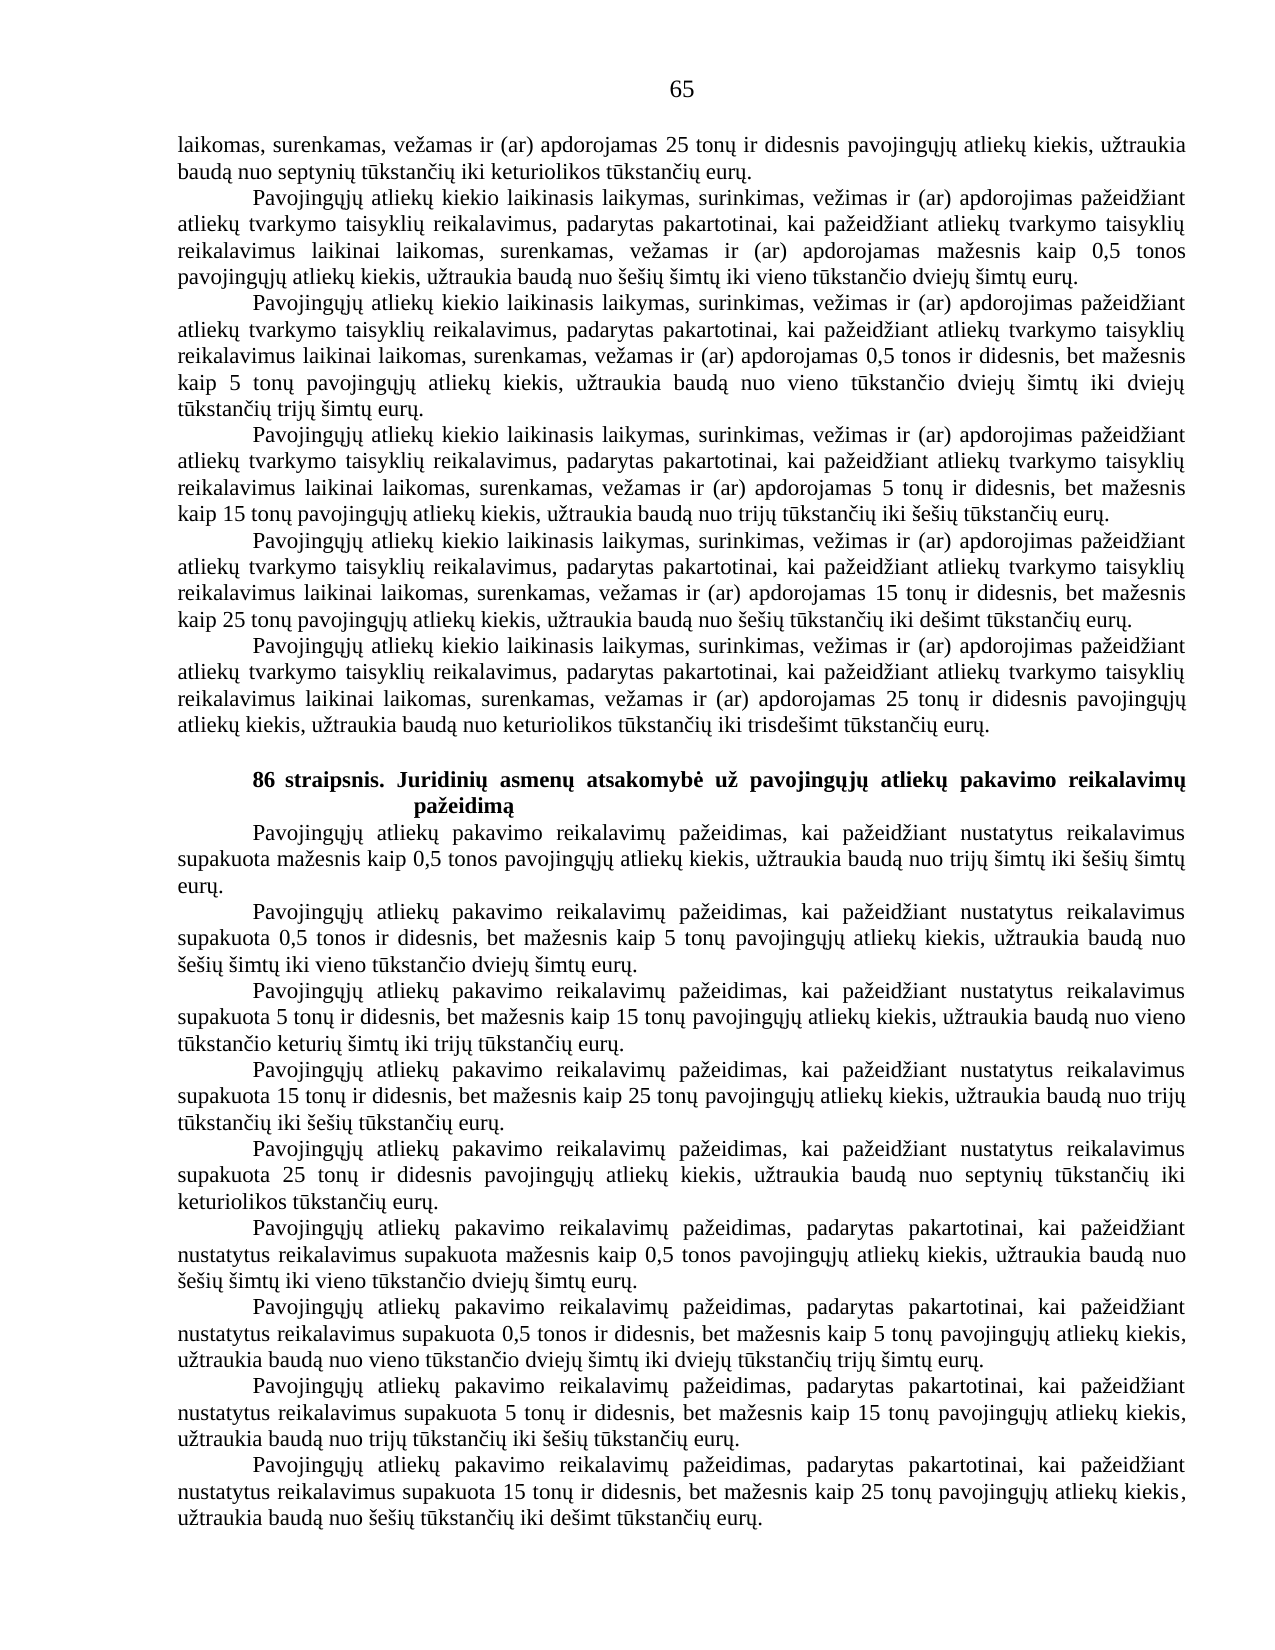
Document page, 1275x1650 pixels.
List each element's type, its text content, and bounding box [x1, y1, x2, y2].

text Pavojingųjų atliekų pakavimo reikalavimų pažeidimas, padarytas pakartotinai, kai pažeidžiant nustatytus reikalavimus supakuota mažesnis kaip 0,5 tonos pavojingųjų atliekų kiekis, užtraukia baudą nuo šešių šimtų iki vieno tūkstančio dviejų šimtų eurų. [177, 1214, 1186, 1293]
text Pavojingųjų atliekų pakavimo reikalavimų pažeidimas, padarytas pakartotinai, kai pažeidžiant nustatytus reikalavimus supakuota 0,5 tonos ir didesnis, bet mažesnis kaip 5 tonų pavojingųjų atliekų kiekis, užtraukia baudą nuo vieno tūkstančio dviejų šimtų iki dviejų tūkstančių trijų šimtų eurų. [177, 1293, 1186, 1372]
text laikomas, surenkamas, vežamas ir (ar) apdorojamas 25 tonų ir didesnis pavojingųjų atliekų kiekis, užtraukia baudą nuo septynių tūkstančių iki keturiolikos tūkstančių eurų. [177, 131, 1186, 184]
text Pavojingųjų atliekų kiekio laikinasis laikymas, surinkimas, vežimas ir (ar) apdorojimas pažeidžiant atliekų tvarkymo taisyklių reikalavimus, padarytas pakartotinai, kai pažeidžiant atliekų tvarkymo taisyklių reikalavimus laikinai laikomas, surenkamas, vežamas ir (ar) apdorojamas 15 tonų ir didesnis, bet mažesnis kaip 25 tonų pavojingųjų atliekų kiekis, užtraukia baudą nuo šešių tūkstančių iki dešimt tūkstančių eurų. [177, 527, 1186, 632]
text Pavojingųjų atliekų pakavimo reikalavimų pažeidimas, padarytas pakartotinai, kai pažeidžiant nustatytus reikalavimus supakuota 5 tonų ir didesnis, bet mažesnis kaip 15 tonų pavojingųjų atliekų kiekis, užtraukia baudą nuo trijų tūkstančių iki šešių tūkstančių eurų. [177, 1372, 1186, 1451]
text Pavojingųjų atliekų pakavimo reikalavimų pažeidimas, kai pažeidžiant nustatytus reikalavimus supakuota 5 tonų ir didesnis, bet mažesnis kaip 15 tonų pavojingųjų atliekų kiekis, užtraukia baudą nuo vieno tūkstančio keturių šimtų iki trijų tūkstančių eurų. [177, 977, 1186, 1056]
text 86 straipsnis. Juridinių asmenų atsakomybė už pavojingųjų atliekų pakavimo reikalavimų pažeidimą [252, 766, 1186, 819]
text Pavojingųjų atliekų kiekio laikinasis laikymas, surinkimas, vežimas ir (ar) apdorojimas pažeidžiant atliekų tvarkymo taisyklių reikalavimus, padarytas pakartotinai, kai pažeidžiant atliekų tvarkymo taisyklių reikalavimus laikinai laikomas, surenkamas, vežamas ir (ar) apdorojamas 0,5 tonos ir didesnis, bet mažesnis kaip 5 tonų pavojingųjų atliekų kiekis, užtraukia baudą nuo vieno tūkstančio dviejų šimtų iki dviejų tūkstančių trijų šimtų eurų. [177, 289, 1186, 421]
text Pavojingųjų atliekų pakavimo reikalavimų pažeidimas, kai pažeidžiant nustatytus reikalavimus supakuota 0,5 tonos ir didesnis, bet mažesnis kaip 5 tonų pavojingųjų atliekų kiekis, užtraukia baudą nuo šešių šimtų iki vieno tūkstančio dviejų šimtų eurų. [177, 898, 1186, 977]
text Pavojingųjų atliekų kiekio laikinasis laikymas, surinkimas, vežimas ir (ar) apdorojimas pažeidžiant atliekų tvarkymo taisyklių reikalavimus, padarytas pakartotinai, kai pažeidžiant atliekų tvarkymo taisyklių reikalavimus laikinai laikomas, surenkamas, vežamas ir (ar) apdorojamas 25 tonų ir didesnis pavojingųjų atliekų kiekis, užtraukia baudą nuo keturiolikos tūkstančių iki trisdešimt tūkstančių eurų. [177, 632, 1186, 737]
text Pavojingųjų atliekų pakavimo reikalavimų pažeidimas, kai pažeidžiant nustatytus reikalavimus supakuota 25 tonų ir didesnis pavojingųjų atliekų kiekis, užtraukia baudą nuo septynių tūkstančių iki keturiolikos tūkstančių eurų. [177, 1135, 1186, 1214]
text Pavojingųjų atliekų pakavimo reikalavimų pažeidimas, kai pažeidžiant nustatytus reikalavimus supakuota mažesnis kaip 0,5 tonos pavojingųjų atliekų kiekis, užtraukia baudą nuo trijų šimtų iki šešių šimtų eurų. [177, 819, 1186, 898]
text Pavojingųjų atliekų pakavimo reikalavimų pažeidimas, padarytas pakartotinai, kai pažeidžiant nustatytus reikalavimus supakuota 15 tonų ir didesnis, bet mažesnis kaip 25 tonų pavojingųjų atliekų kiekis, užtraukia baudą nuo šešių tūkstančių iki dešimt tūkstančių eurų. [177, 1451, 1186, 1531]
text Pavojingųjų atliekų kiekio laikinasis laikymas, surinkimas, vežimas ir (ar) apdorojimas pažeidžiant atliekų tvarkymo taisyklių reikalavimus, padarytas pakartotinai, kai pažeidžiant atliekų tvarkymo taisyklių reikalavimus laikinai laikomas, surenkamas, vežamas ir (ar) apdorojamas mažesnis kaip 0,5 tonos pavojingųjų atliekų kiekis, užtraukia baudą nuo šešių šimtų iki vieno tūkstančio dviejų šimtų eurų. [177, 184, 1186, 289]
text Pavojingųjų atliekų kiekio laikinasis laikymas, surinkimas, vežimas ir (ar) apdorojimas pažeidžiant atliekų tvarkymo taisyklių reikalavimus, padarytas pakartotinai, kai pažeidžiant atliekų tvarkymo taisyklių reikalavimus laikinai laikomas, surenkamas, vežamas ir (ar) apdorojamas 5 tonų ir didesnis, bet mažesnis kaip 15 tonų pavojingųjų atliekų kiekis, užtraukia baudą nuo trijų tūkstančių iki šešių tūkstančių eurų. [177, 421, 1186, 527]
text Pavojingųjų atliekų pakavimo reikalavimų pažeidimas, kai pažeidžiant nustatytus reikalavimus supakuota 15 tonų ir didesnis, bet mažesnis kaip 25 tonų pavojingųjų atliekų kiekis, užtraukia baudą nuo trijų tūkstančių iki šešių tūkstančių eurų. [177, 1056, 1186, 1135]
